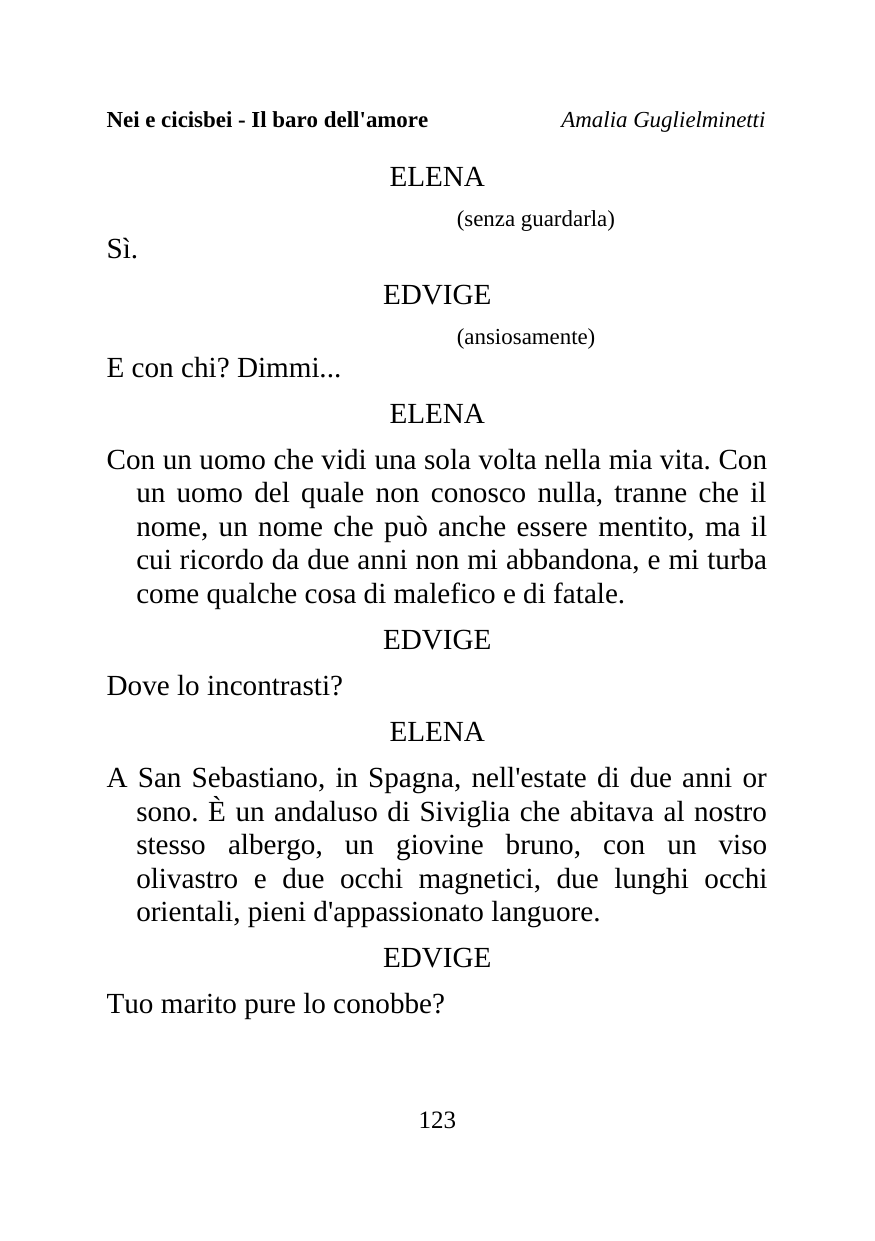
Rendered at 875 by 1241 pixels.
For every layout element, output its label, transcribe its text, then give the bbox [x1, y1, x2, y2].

text ELENA [106, 396, 768, 429]
text (senza guardarla) [457, 205, 768, 231]
text Con un uomo che vidi una sola volta nella mia vita. Con un uomo del quale non conosco nulla, tranne che il nome, un nome che può anche essere mentito, ma il cui ricordo da due anni non mi abbandona, e mi turba come qualche cosa di malefico e di fatale. [106, 442, 768, 609]
text Dove lo incontrasti? [106, 668, 768, 702]
text Sì. [106, 231, 768, 265]
text Tuo marito pure lo conobbe? [106, 986, 768, 1020]
text EDVIGE [106, 622, 768, 656]
text A San Sebastiano, in Spagna, nell'estate di due anni or sono. È un andaluso di Siviglia che abitava al nostro stesso albergo, un giovine bruno, con un viso olivastro e due occhi magnetici, due lunghi occhi orientali, pieni d'appassionato languore. [106, 760, 768, 928]
text ELENA [106, 714, 768, 748]
text EDVIGE [106, 940, 768, 974]
text ELENA [106, 159, 768, 192]
text EDVIGE [106, 277, 768, 311]
text E con chi? Dimmi... [106, 350, 768, 383]
text (ansiosamente) [457, 323, 768, 350]
